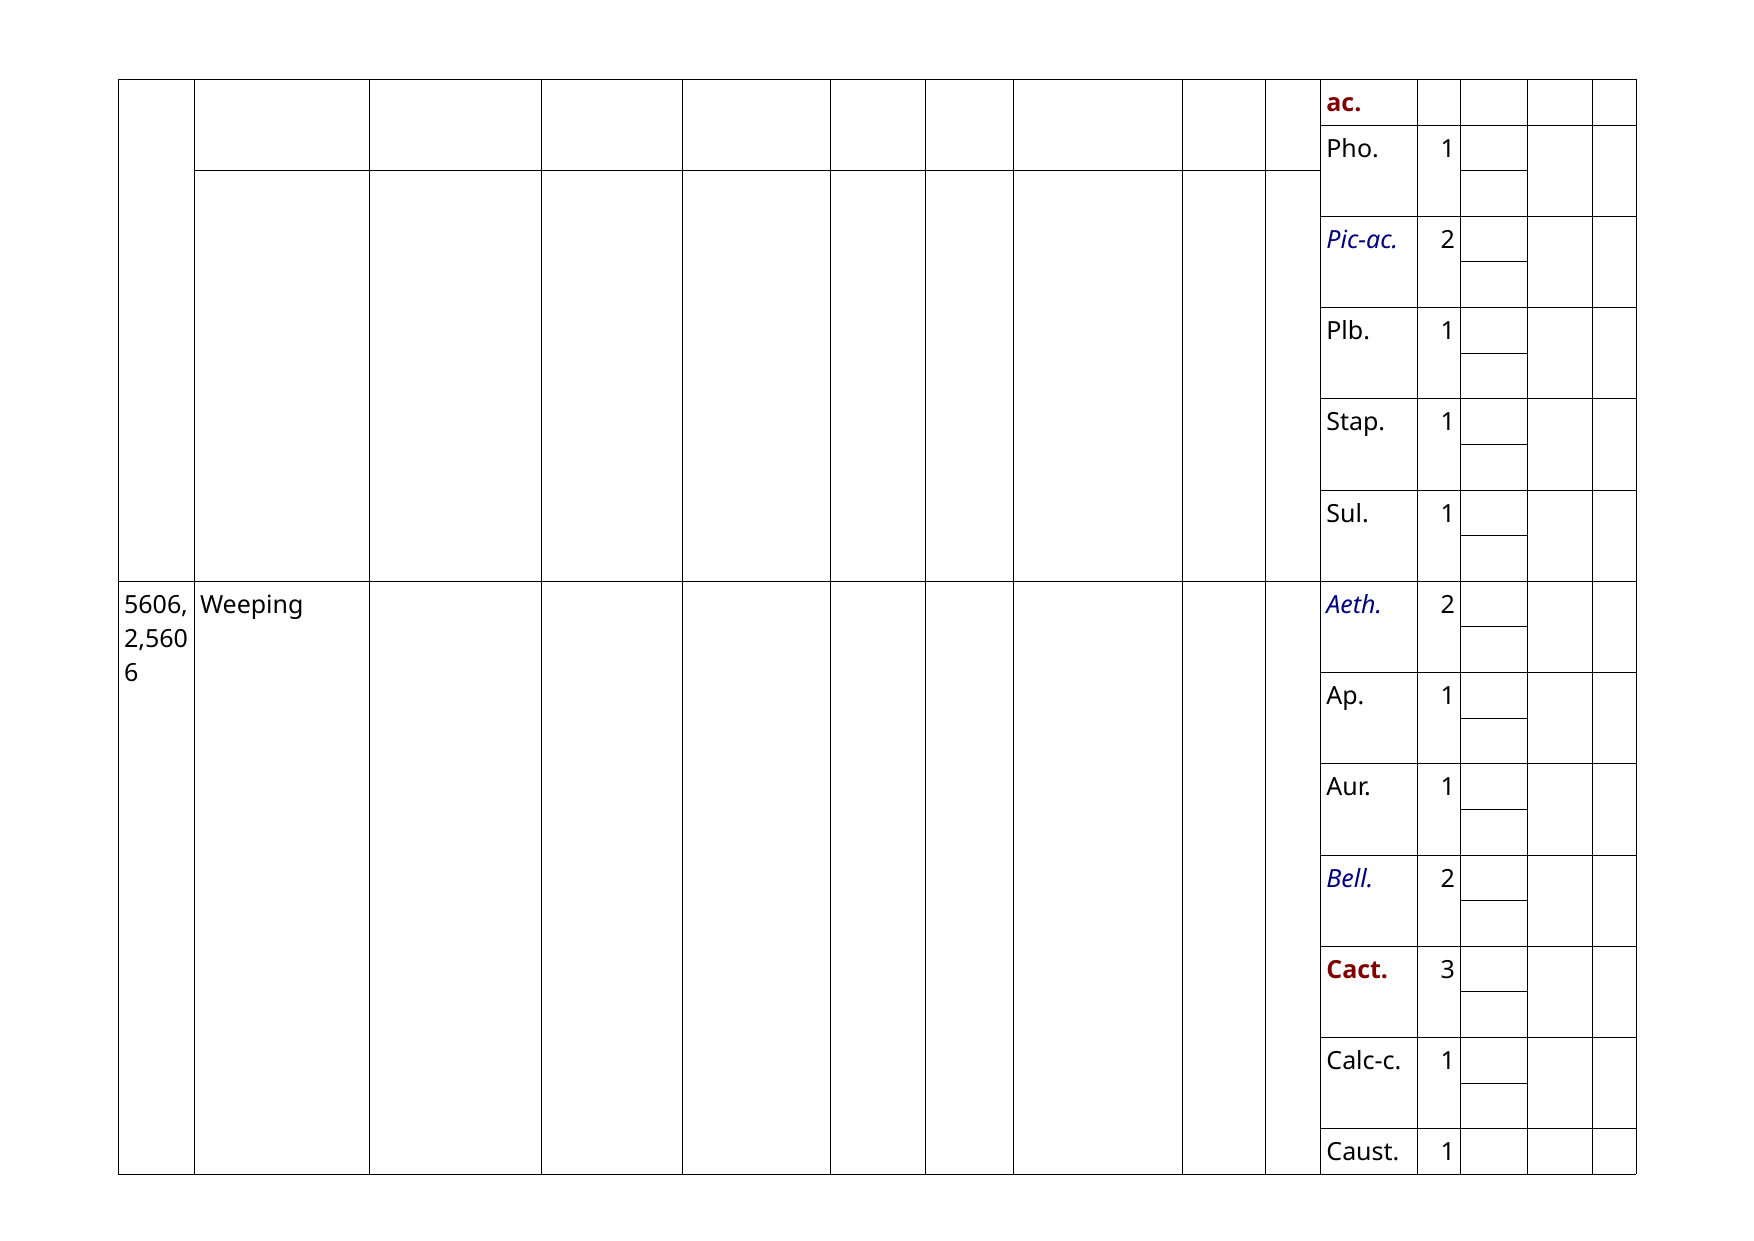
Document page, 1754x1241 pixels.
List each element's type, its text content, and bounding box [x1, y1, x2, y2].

table_cell Stap. [1321, 399, 1417, 489]
table_cell [1528, 1038, 1592, 1128]
table_cell [1461, 992, 1527, 1037]
table_cell Weeping [195, 582, 369, 1174]
table_cell [542, 80, 682, 170]
table_cell [1528, 764, 1592, 854]
table_cell [1461, 171, 1527, 216]
table_cell [1266, 80, 1320, 170]
table_cell [1183, 582, 1265, 1174]
table_cell [542, 582, 682, 1174]
table_cell Cact. [1321, 947, 1417, 1037]
table_cell [119, 80, 194, 581]
table_cell [1461, 1038, 1527, 1083]
table_cell 1 [1418, 399, 1460, 489]
table_cell [926, 171, 1013, 581]
table_cell Aeth. [1321, 582, 1417, 672]
table_cell [542, 171, 682, 581]
table_cell Pho. [1321, 126, 1417, 216]
table_cell Bell. [1321, 856, 1417, 946]
table_cell [1528, 582, 1592, 672]
table_cell [1461, 445, 1527, 489]
table_cell [1461, 719, 1527, 763]
table_cell [1528, 126, 1592, 216]
table_cell [831, 171, 925, 581]
table_cell [1266, 582, 1320, 1174]
table_cell [1593, 1038, 1636, 1128]
table_cell [1528, 491, 1592, 581]
table_cell [1593, 764, 1636, 854]
table_cell Ap. [1321, 673, 1417, 763]
table_cell [1183, 80, 1265, 170]
table_cell 3 [1418, 947, 1460, 1037]
table_cell [1528, 673, 1592, 763]
table_cell [1528, 80, 1592, 124]
table_cell [195, 171, 369, 581]
table_cell [831, 582, 925, 1174]
table_cell [1461, 947, 1527, 991]
table_cell [1418, 80, 1460, 124]
table_cell [1593, 1129, 1636, 1174]
table_cell [1528, 399, 1592, 489]
table_cell [1528, 1129, 1592, 1174]
table_cell 5606,2,5606 [119, 582, 194, 1174]
table_cell [1528, 217, 1592, 307]
table_cell [1461, 673, 1527, 718]
table_cell [926, 582, 1013, 1174]
table_cell [1461, 126, 1527, 170]
table_cell Sul. [1321, 491, 1417, 581]
table_cell [1461, 399, 1527, 444]
table_cell [926, 80, 1013, 170]
table_cell [1593, 947, 1636, 1037]
table_cell [1593, 217, 1636, 307]
table_cell [1593, 856, 1636, 946]
table_cell 1 [1418, 1038, 1460, 1128]
table_cell [1461, 764, 1527, 809]
table_cell [1461, 308, 1527, 353]
table_cell [1461, 80, 1527, 124]
table_cell [831, 80, 925, 170]
table_cell [1528, 308, 1592, 398]
table_cell 2 [1418, 856, 1460, 946]
table_cell [1461, 901, 1527, 946]
table_cell [1461, 1129, 1527, 1174]
table_cell [370, 80, 541, 170]
table_cell [370, 171, 541, 581]
table_cell [1593, 491, 1636, 581]
table_cell [1461, 810, 1527, 854]
table_cell [1461, 856, 1527, 900]
table_cell [1528, 856, 1592, 946]
table_cell ac. [1321, 80, 1417, 124]
table_cell [683, 80, 830, 170]
table_cell 1 [1418, 764, 1460, 854]
table_cell Aur. [1321, 764, 1417, 854]
table_cell [1014, 171, 1182, 581]
table_cell 1 [1418, 308, 1460, 398]
table_cell [1461, 491, 1527, 535]
table_cell 1 [1418, 1129, 1460, 1174]
table_cell [1593, 399, 1636, 489]
table_cell [1461, 1084, 1527, 1128]
table_cell [1528, 947, 1592, 1037]
table_cell [1593, 80, 1636, 124]
table_cell [1461, 354, 1527, 398]
table_cell 2 [1418, 217, 1460, 307]
table_cell [1593, 308, 1636, 398]
table_cell 1 [1418, 126, 1460, 216]
table_cell [1461, 217, 1527, 261]
table_cell 2 [1418, 582, 1460, 672]
table_cell [1014, 80, 1182, 170]
table_cell [1461, 582, 1527, 626]
table_cell [1593, 582, 1636, 672]
table_cell 1 [1418, 491, 1460, 581]
table_cell Caust. [1321, 1129, 1417, 1174]
table_cell [1014, 582, 1182, 1174]
table_cell 1 [1418, 673, 1460, 763]
table_cell [1461, 262, 1527, 307]
table_cell [1593, 126, 1636, 216]
table_cell [1593, 673, 1636, 763]
table_cell Pic-ac. [1321, 217, 1417, 307]
table_cell Calc-c. [1321, 1038, 1417, 1128]
table_cell [1266, 171, 1320, 581]
table_cell [683, 171, 830, 581]
table_cell [1461, 536, 1527, 581]
table_cell [1183, 171, 1265, 581]
table_cell [370, 582, 541, 1174]
table_cell Plb. [1321, 308, 1417, 398]
table_cell [195, 80, 369, 170]
table_cell [683, 582, 830, 1174]
table_cell [1461, 627, 1527, 672]
